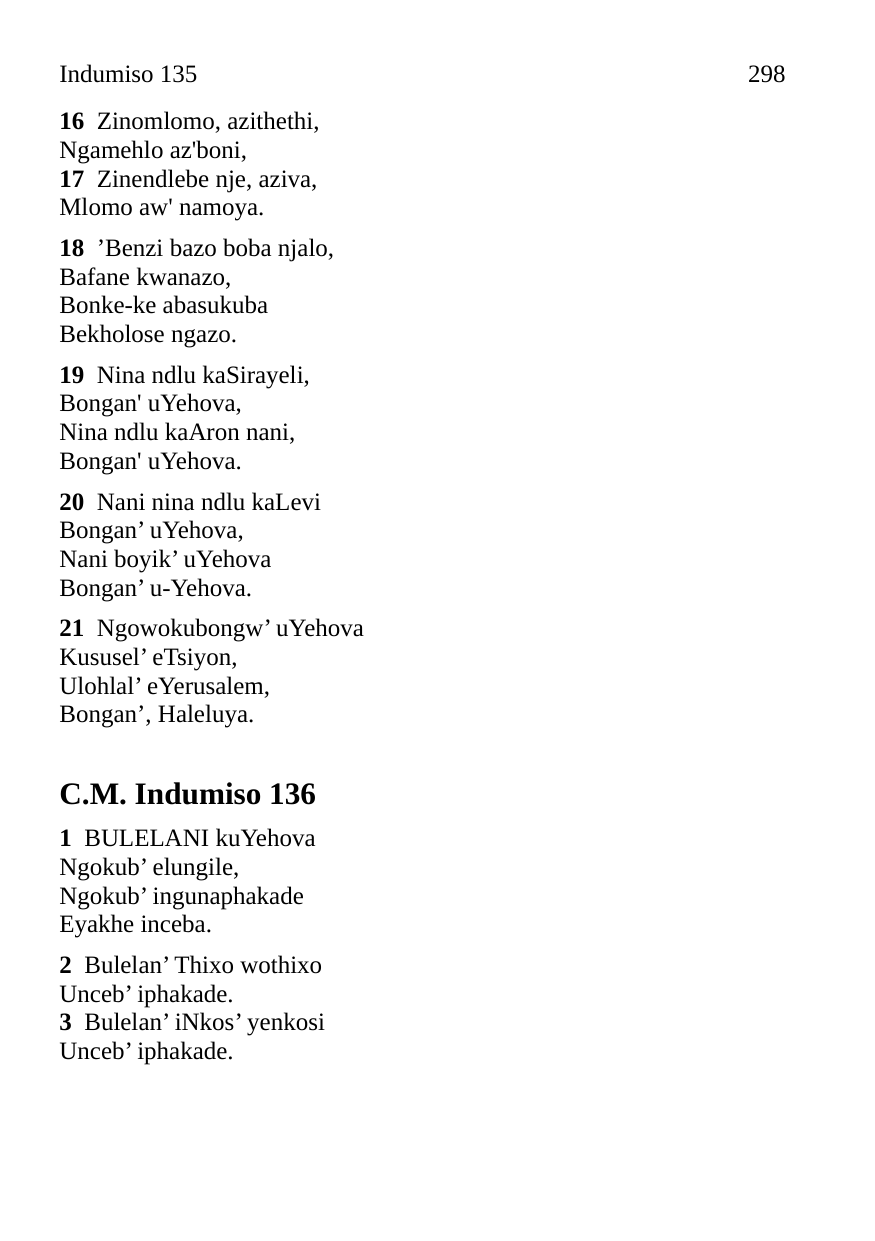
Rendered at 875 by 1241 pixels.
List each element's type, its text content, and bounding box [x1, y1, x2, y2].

text Bongan' uYehova. [59, 446, 786, 475]
text Ulohlal’ eYerusalem, [59, 671, 786, 699]
text 2 Bulelan’ Thixo wothixo [59, 950, 786, 979]
text Kususel’ eTsiyon, [59, 642, 786, 671]
text Eyakhe inceba. [59, 909, 786, 938]
text 17 Zinendlebe nje, aziva, [59, 164, 786, 192]
text 16 Zinomlomo, azithethi, [59, 106, 786, 135]
text Mlomo aw' namoya. [59, 192, 786, 221]
text 1 BULELANI kuYehova [59, 823, 786, 852]
text 3 Bulelan’ iNkos’ yenkosi [59, 1007, 786, 1036]
text Nina ndlu kaAron nani, [59, 417, 786, 446]
text Bafane kwanazo, [59, 262, 786, 291]
text Unceb’ iphakade. [59, 979, 786, 1007]
text Bekholose ngazo. [59, 319, 786, 348]
text C.M. Indumiso 136 [59, 776, 786, 811]
text Bongan’ u-Yehova. [59, 573, 786, 602]
text Ngokub’ elungile, [59, 852, 786, 881]
text Unceb’ iphakade. [59, 1036, 786, 1065]
text Bonke-ke abasukuba [59, 291, 786, 319]
text Ngamehlo az'boni, [59, 135, 786, 164]
text Ngokub’ ingunaphakade [59, 881, 786, 909]
text Bongan’ uYehova, [59, 515, 786, 544]
text Bongan’, Haleluya. [59, 699, 786, 728]
text 21 Ngowokubongw’ uYehova [59, 613, 786, 642]
text 20 Nani nina ndlu kaLevi [59, 487, 786, 515]
text 18 ’Benzi bazo boba njalo, [59, 233, 786, 262]
text Nani boyik’ uYehova [59, 544, 786, 573]
text 19 Nina ndlu kaSirayeli, [59, 360, 786, 388]
text Bongan' uYehova, [59, 388, 786, 417]
